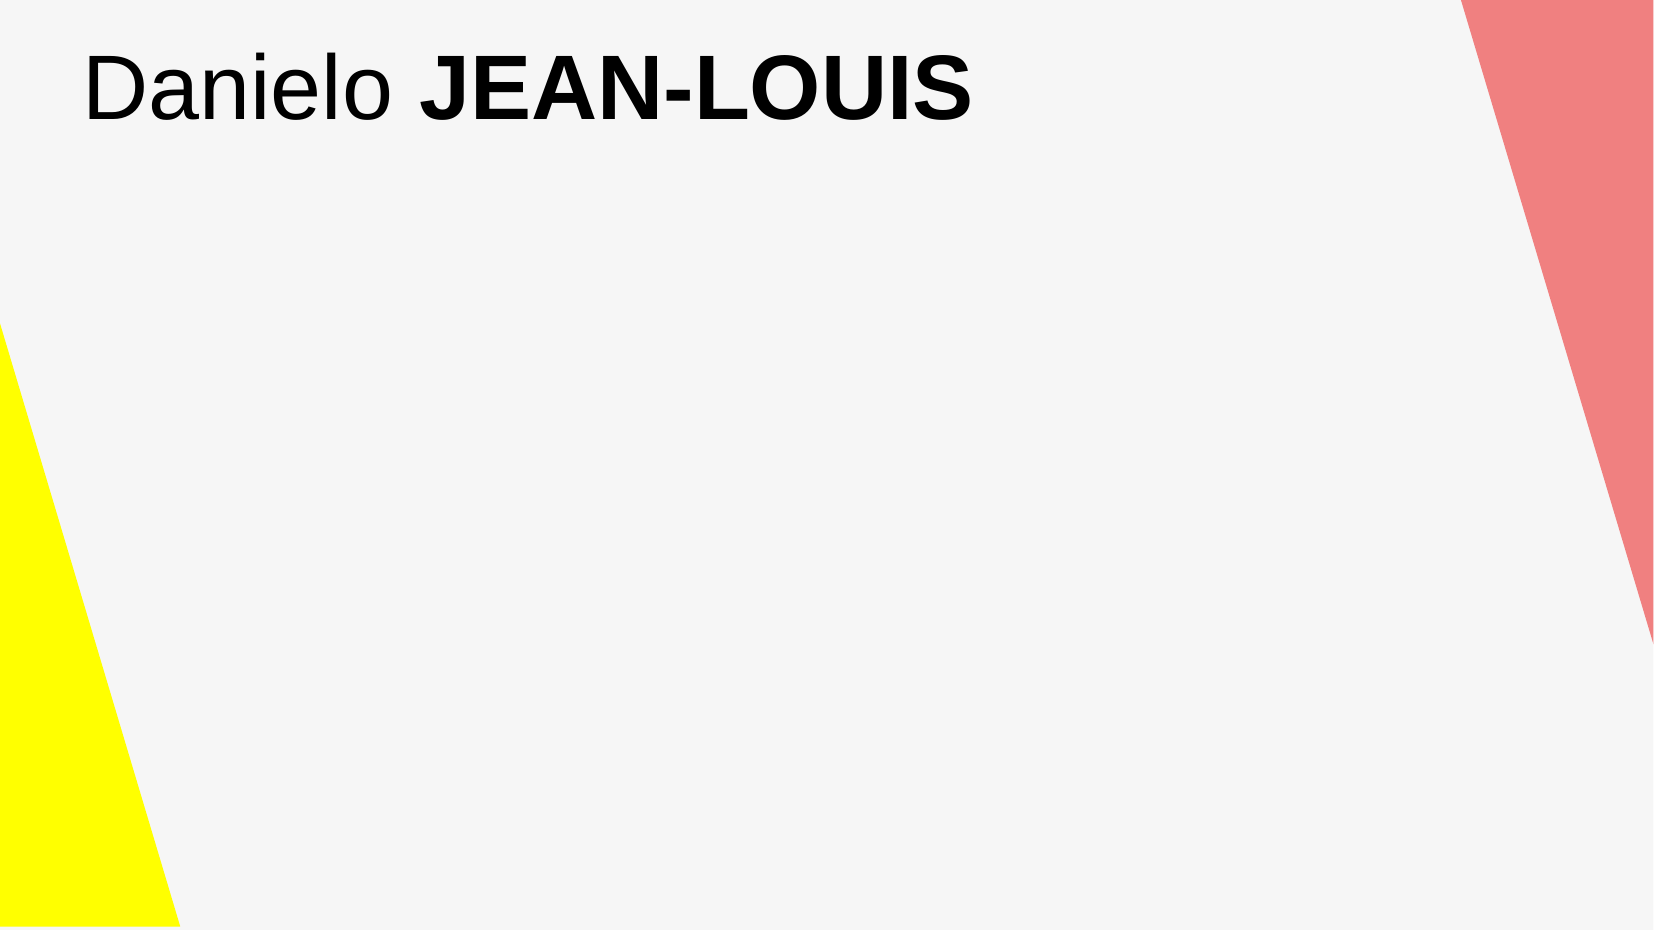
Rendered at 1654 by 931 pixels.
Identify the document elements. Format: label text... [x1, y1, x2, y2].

subtitle Danielo JEAN-LOUIS [82, 36, 1532, 242]
text_box [1460, 0, 1654, 647]
text_box [0, 323, 181, 927]
